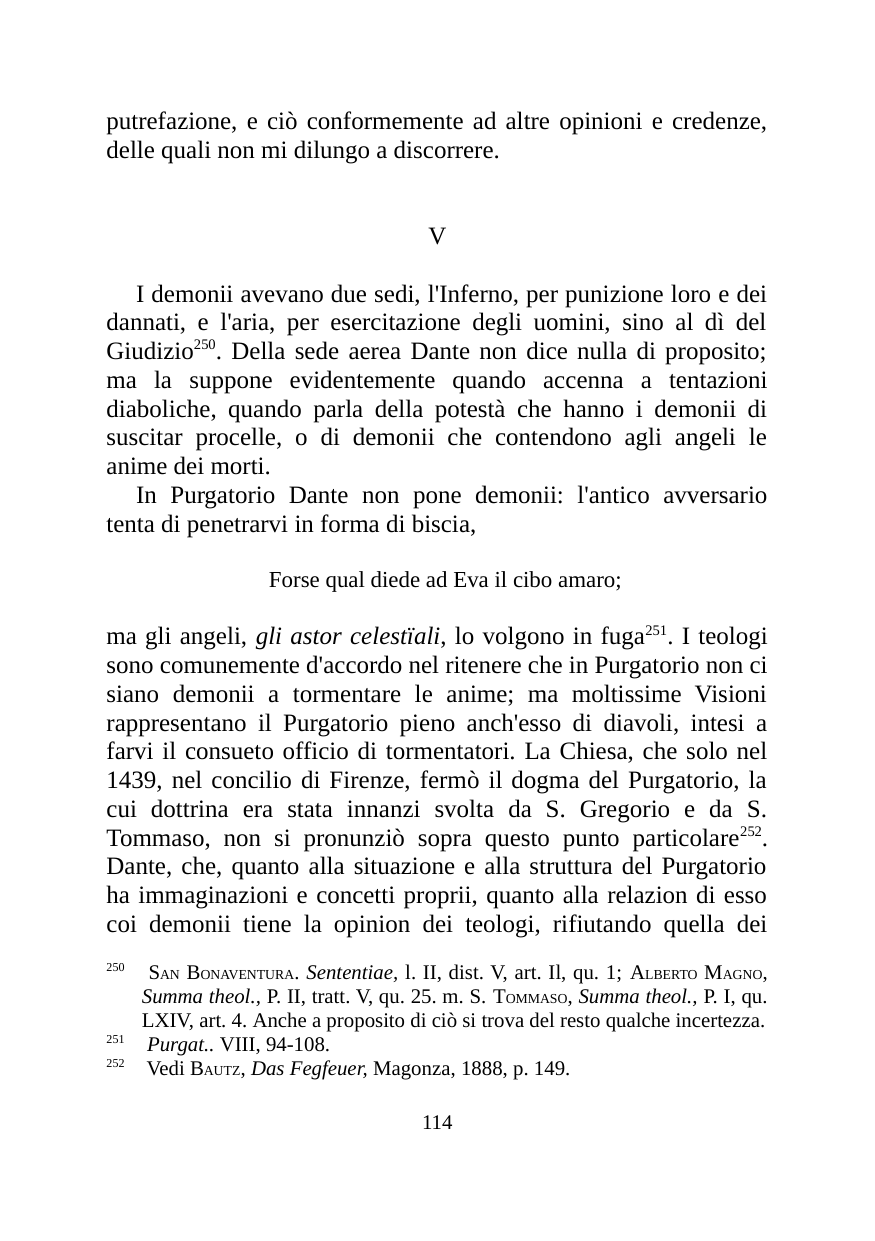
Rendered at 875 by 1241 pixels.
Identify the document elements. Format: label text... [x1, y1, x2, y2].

text San Bonaventura. Sententiae, l. II, dist. V, art. Il, qu. 1; Alberto Magno, Summa theol., P. II, tratt. V, qu. 25. m. S. Tommaso, Summa theol., P. I, qu. LXIV, art. 4. Anche a proposito di ciò si trova del resto qualche incertezza. [106, 960, 768, 1032]
text Purgat.. VIII, 94-108. [106, 1032, 768, 1056]
text ma gli angeli, gli astor celestïali, lo volgono in fuga. I teologi sono comunemente d'accordo nel ritenere che in Purgatorio non ci siano demonii a tormentare le anime; ma moltissime Visioni rappresentano il Purgatorio pieno anch'esso di diavoli, intesi a farvi il consueto officio di tormentatori. La Chiesa, che solo nel 1439, nel concilio di Firenze, fermò il dogma del Purgatorio, la cui dottrina era stata innanzi svolta da S. Gregorio e da S. Tommaso, non si pronunziò sopra questo punto particolare. Dante, che, quanto alla situazione e alla struttura del Purgatorio ha immaginazioni e concetti proprii, quanto alla relazion di esso coi demonii tiene la opinion dei teologi, rifiutando quella dei [106, 621, 768, 938]
text In Purgatorio Dante non pone demonii: l'antico avversario tenta di penetrarvi in forma di biscia, [106, 480, 768, 537]
text V [106, 221, 768, 250]
text Forse qual diede ad Eva il cibo amaro; [239, 566, 768, 593]
text putrefazione, e ciò conformemente ad altre opinioni e credenze, delle quali non mi dilungo a discorrere. [106, 106, 768, 164]
text I demonii avevano due sedi, l'Inferno, per punizione loro e dei dannati, e l'aria, per esercitazione degli uomini, sino al dì del Giudizio. Della sede aerea Dante non dice nulla di proposito; ma la suppone evidentemente quando accenna a tentazioni diaboliche, quando parla della potestà che hanno i demonii di suscitar procelle, o di demonii che contendono agli angeli le anime dei morti. [106, 279, 768, 480]
text Vedi Bautz, Das Fegfeuer, Magonza, 1888, p. 149. [106, 1056, 768, 1080]
